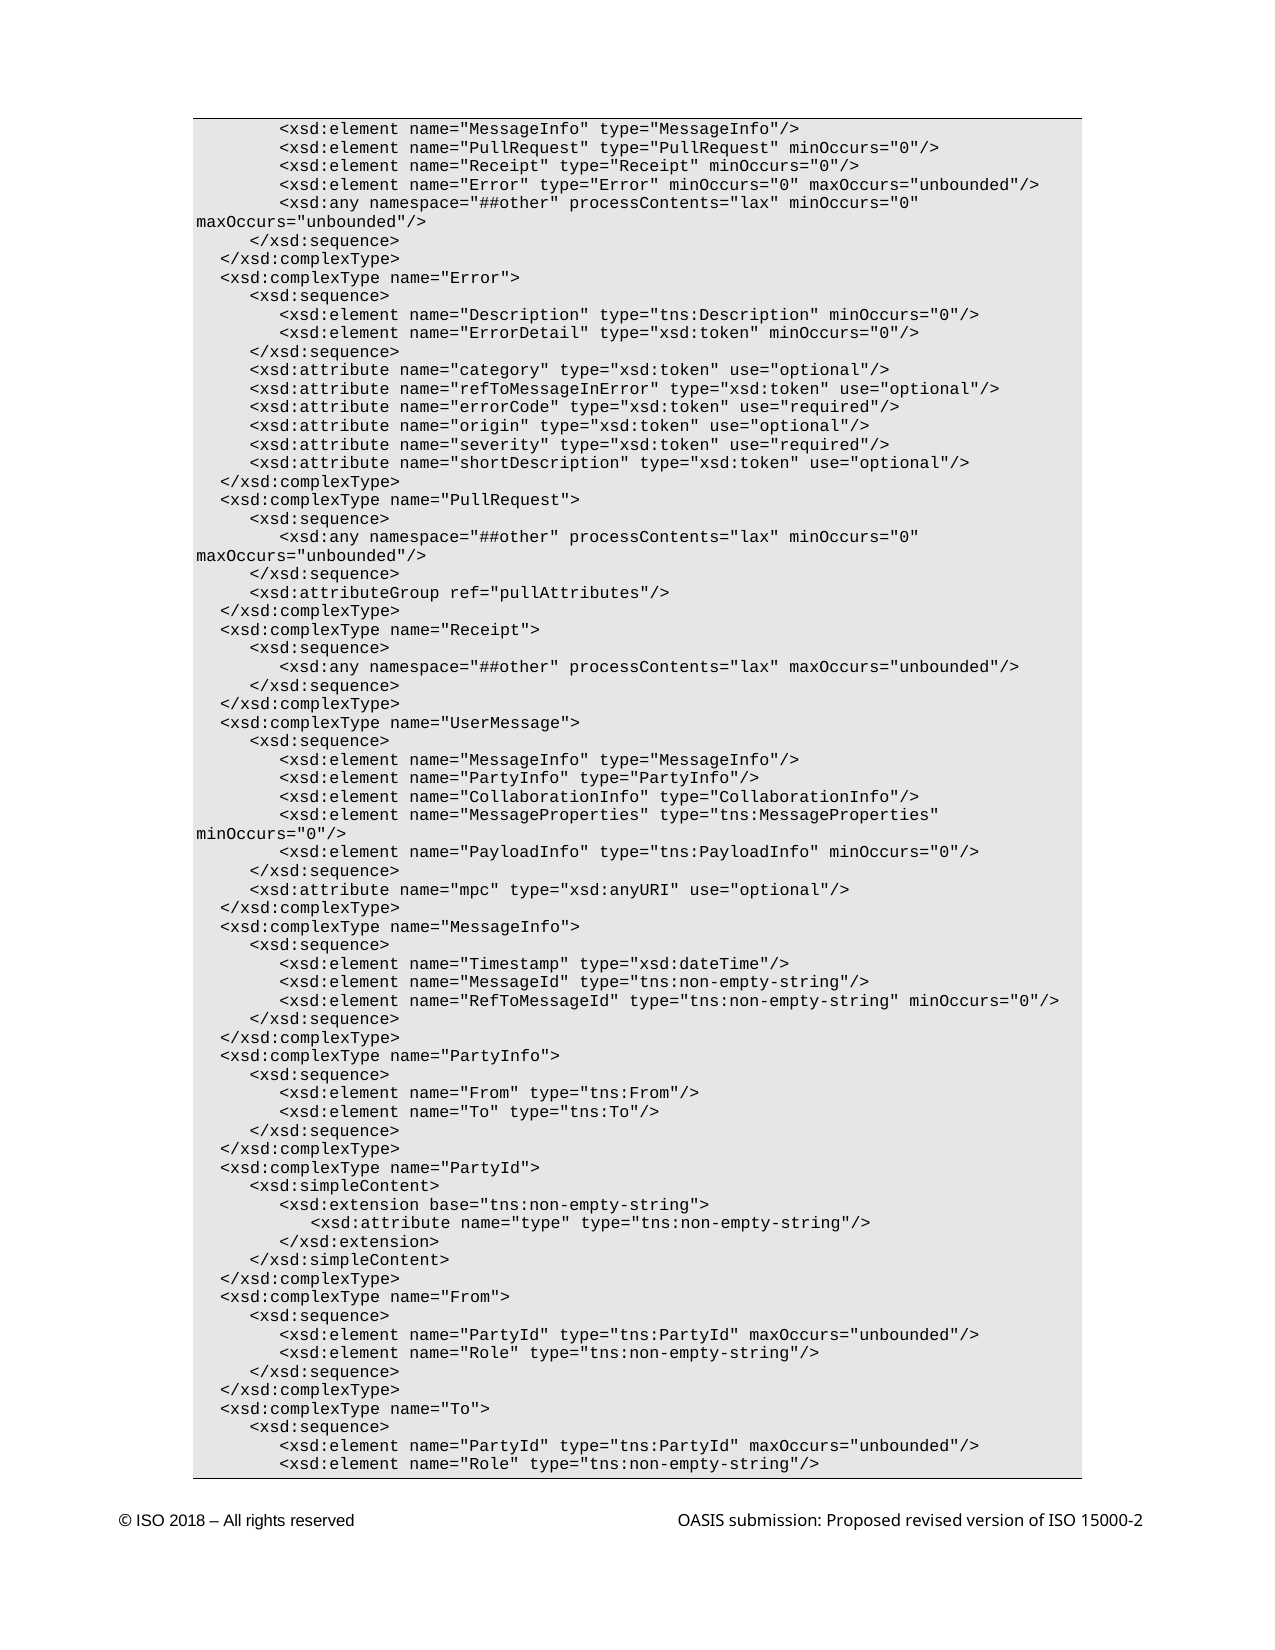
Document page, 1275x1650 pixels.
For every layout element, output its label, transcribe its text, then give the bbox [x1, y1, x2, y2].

text <xsd:any namespace="##other" processContents="lax" maxOccurs="unbounded"/> [193, 656, 1082, 674]
text </xsd:complexType> [193, 1138, 1082, 1156]
text </xsd:sequence> [193, 229, 1082, 248]
text <xsd:complexType name="Error"> [193, 266, 1082, 285]
text </xsd:complexType> [193, 248, 1082, 266]
text </xsd:complexType> [193, 897, 1082, 915]
text </xsd:sequence> [193, 1360, 1082, 1379]
text <xsd:sequence> [193, 1064, 1082, 1082]
text <xsd:attribute name="errorCode" type="xsd:token" use="required"/> [193, 396, 1082, 415]
text <xsd:sequence> [193, 637, 1082, 656]
text <xsd:element name="MessageProperties" type="tns:MessageProperties" minOccurs="0"/> [193, 804, 1082, 841]
text <xsd:complexType name="MessageInfo"> [193, 915, 1082, 934]
text <xsd:element name="Role" type="tns:non-empty-string"/> [193, 1453, 1082, 1478]
text <xsd:element name="MessageInfo" type="MessageInfo"/> [193, 748, 1082, 767]
text <xsd:element name="CollaborationInfo" type="CollaborationInfo"/> [193, 786, 1082, 804]
text <xsd:complexType name="PartyInfo"> [193, 1045, 1082, 1064]
text <xsd:any namespace="##other" processContents="lax" minOccurs="0" maxOccurs="unbounded"/> [193, 526, 1082, 563]
text </xsd:sequence> [193, 341, 1082, 359]
text <xsd:attribute name="severity" type="xsd:token" use="required"/> [193, 433, 1082, 452]
text <xsd:sequence> [193, 730, 1082, 748]
text </xsd:complexType> [193, 600, 1082, 619]
text </xsd:complexType> [193, 1268, 1082, 1286]
text <xsd:element name="Error" type="Error" minOccurs="0" maxOccurs="unbounded"/> [193, 174, 1082, 192]
text <xsd:complexType name="PullRequest"> [193, 489, 1082, 507]
text </xsd:sequence> [193, 1008, 1082, 1027]
text <xsd:element name="Receipt" type="Receipt" minOccurs="0"/> [193, 155, 1082, 174]
text <xsd:complexType name="UserMessage"> [193, 711, 1082, 730]
text <xsd:complexType name="PartyId"> [193, 1156, 1082, 1175]
text <xsd:simpleContent> [193, 1175, 1082, 1193]
text <xsd:sequence> [193, 285, 1082, 303]
text <xsd:attribute name="mpc" type="xsd:anyURI" use="optional"/> [193, 878, 1082, 897]
text <xsd:attribute name="origin" type="xsd:token" use="optional"/> [193, 415, 1082, 433]
text <xsd:element name="From" type="tns:From"/> [193, 1082, 1082, 1101]
text <xsd:element name="MessageInfo" type="MessageInfo"/> [193, 119, 1082, 137]
text <xsd:element name="Timestamp" type="xsd:dateTime"/> [193, 952, 1082, 971]
text <xsd:element name="Role" type="tns:non-empty-string"/> [193, 1342, 1082, 1360]
text <xsd:attribute name="type" type="tns:non-empty-string"/> [193, 1212, 1082, 1231]
text </xsd:sequence> [193, 563, 1082, 582]
text </xsd:sequence> [193, 1119, 1082, 1138]
text <xsd:attribute name="category" type="xsd:token" use="optional"/> [193, 359, 1082, 378]
text </xsd:complexType> [193, 1027, 1082, 1045]
text <xsd:attribute name="refToMessageInError" type="xsd:token" use="optional"/> [193, 378, 1082, 396]
text <xsd:element name="PayloadInfo" type="tns:PayloadInfo" minOccurs="0"/> [193, 841, 1082, 860]
text <xsd:attributeGroup ref="pullAttributes"/> [193, 582, 1082, 600]
text <xsd:element name="ErrorDetail" type="xsd:token" minOccurs="0"/> [193, 322, 1082, 341]
text <xsd:element name="PartyInfo" type="PartyInfo"/> [193, 767, 1082, 786]
text <xsd:sequence> [193, 934, 1082, 952]
text <xsd:element name="RefToMessageId" type="tns:non-empty-string" minOccurs="0"/> [193, 989, 1082, 1008]
text </xsd:complexType> [193, 693, 1082, 711]
text </xsd:sequence> [193, 860, 1082, 878]
text <xsd:element name="PartyId" type="tns:PartyId" maxOccurs="unbounded"/> [193, 1323, 1082, 1342]
text <xsd:element name="MessageId" type="tns:non-empty-string"/> [193, 971, 1082, 989]
text <xsd:complexType name="To"> [193, 1397, 1082, 1416]
text <xsd:element name="PullRequest" type="PullRequest" minOccurs="0"/> [193, 137, 1082, 155]
text </xsd:sequence> [193, 674, 1082, 693]
text </xsd:simpleContent> [193, 1249, 1082, 1268]
text <xsd:attribute name="shortDescription" type="xsd:token" use="optional"/> [193, 452, 1082, 470]
text </xsd:complexType> [193, 470, 1082, 489]
text <xsd:extension base="tns:non-empty-string"> [193, 1193, 1082, 1212]
text <xsd:sequence> [193, 507, 1082, 526]
text <xsd:any namespace="##other" processContents="lax" minOccurs="0" maxOccurs="unbounded"/> [193, 192, 1082, 229]
text </xsd:complexType> [193, 1379, 1082, 1397]
text <xsd:element name="PartyId" type="tns:PartyId" maxOccurs="unbounded"/> [193, 1434, 1082, 1453]
text <xsd:element name="Description" type="tns:Description" minOccurs="0"/> [193, 303, 1082, 322]
text <xsd:sequence> [193, 1416, 1082, 1434]
text <xsd:complexType name="Receipt"> [193, 619, 1082, 637]
text <xsd:complexType name="From"> [193, 1286, 1082, 1305]
text <xsd:sequence> [193, 1305, 1082, 1323]
text <xsd:element name="To" type="tns:To"/> [193, 1101, 1082, 1119]
text </xsd:extension> [193, 1231, 1082, 1249]
